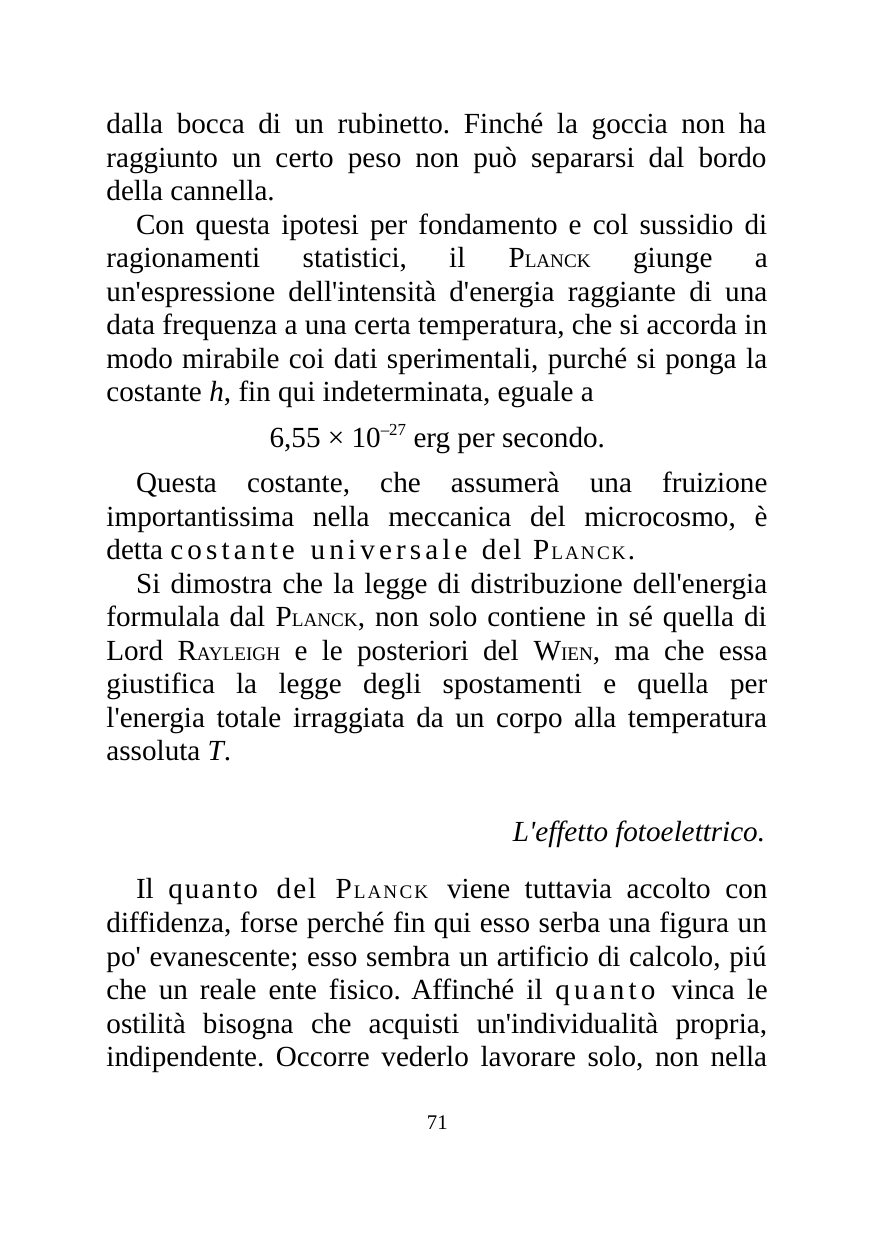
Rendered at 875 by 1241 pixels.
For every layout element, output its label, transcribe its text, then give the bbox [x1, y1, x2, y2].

text 6,55 × 10–27 erg per secondo. [106, 420, 768, 453]
text Questa costante, che assumerà una fruizione importantissima nella meccanica del microcosmo, è detta costante universale del Planck. [106, 465, 768, 566]
subtitle L'effetto fotoelettrico. [437, 814, 768, 848]
text Con questa ipotesi per fondamento e col sussidio di ragionamenti statistici, il Planck giunge a un'espressione dell'intensità d'energia raggiante di una data frequenza a una certa temperatura, che si accorda in modo mirabile coi dati sperimentali, purché si ponga la costante h, fin qui indeterminata, eguale a [106, 207, 768, 408]
text dalla bocca di un rubinetto. Finché la goccia non ha raggiunto un certo peso non può separarsi dal bordo della cannella. [106, 106, 768, 207]
text Il quanto del Planck viene tuttavia accolto con diffidenza, forse perché fin qui esso serba una figura un po' evanescente; esso sembra un artificio di calcolo, piú che un reale ente fisico. Affinché il quanto vinca le ostilità bisogna che acquisti un'individualità propria, indipendente. Occorre vederlo lavorare solo, non nella [106, 872, 768, 1073]
text Si dimostra che la legge di distribuzione dell'energia formulala dal Planck, non solo contiene in sé quella di Lord Rayleigh e le posteriori del Wien, ma che essa giustifica la legge degli spostamenti e quella per l'energia totale irraggiata da un corpo alla temperatura assoluta T. [106, 566, 768, 767]
